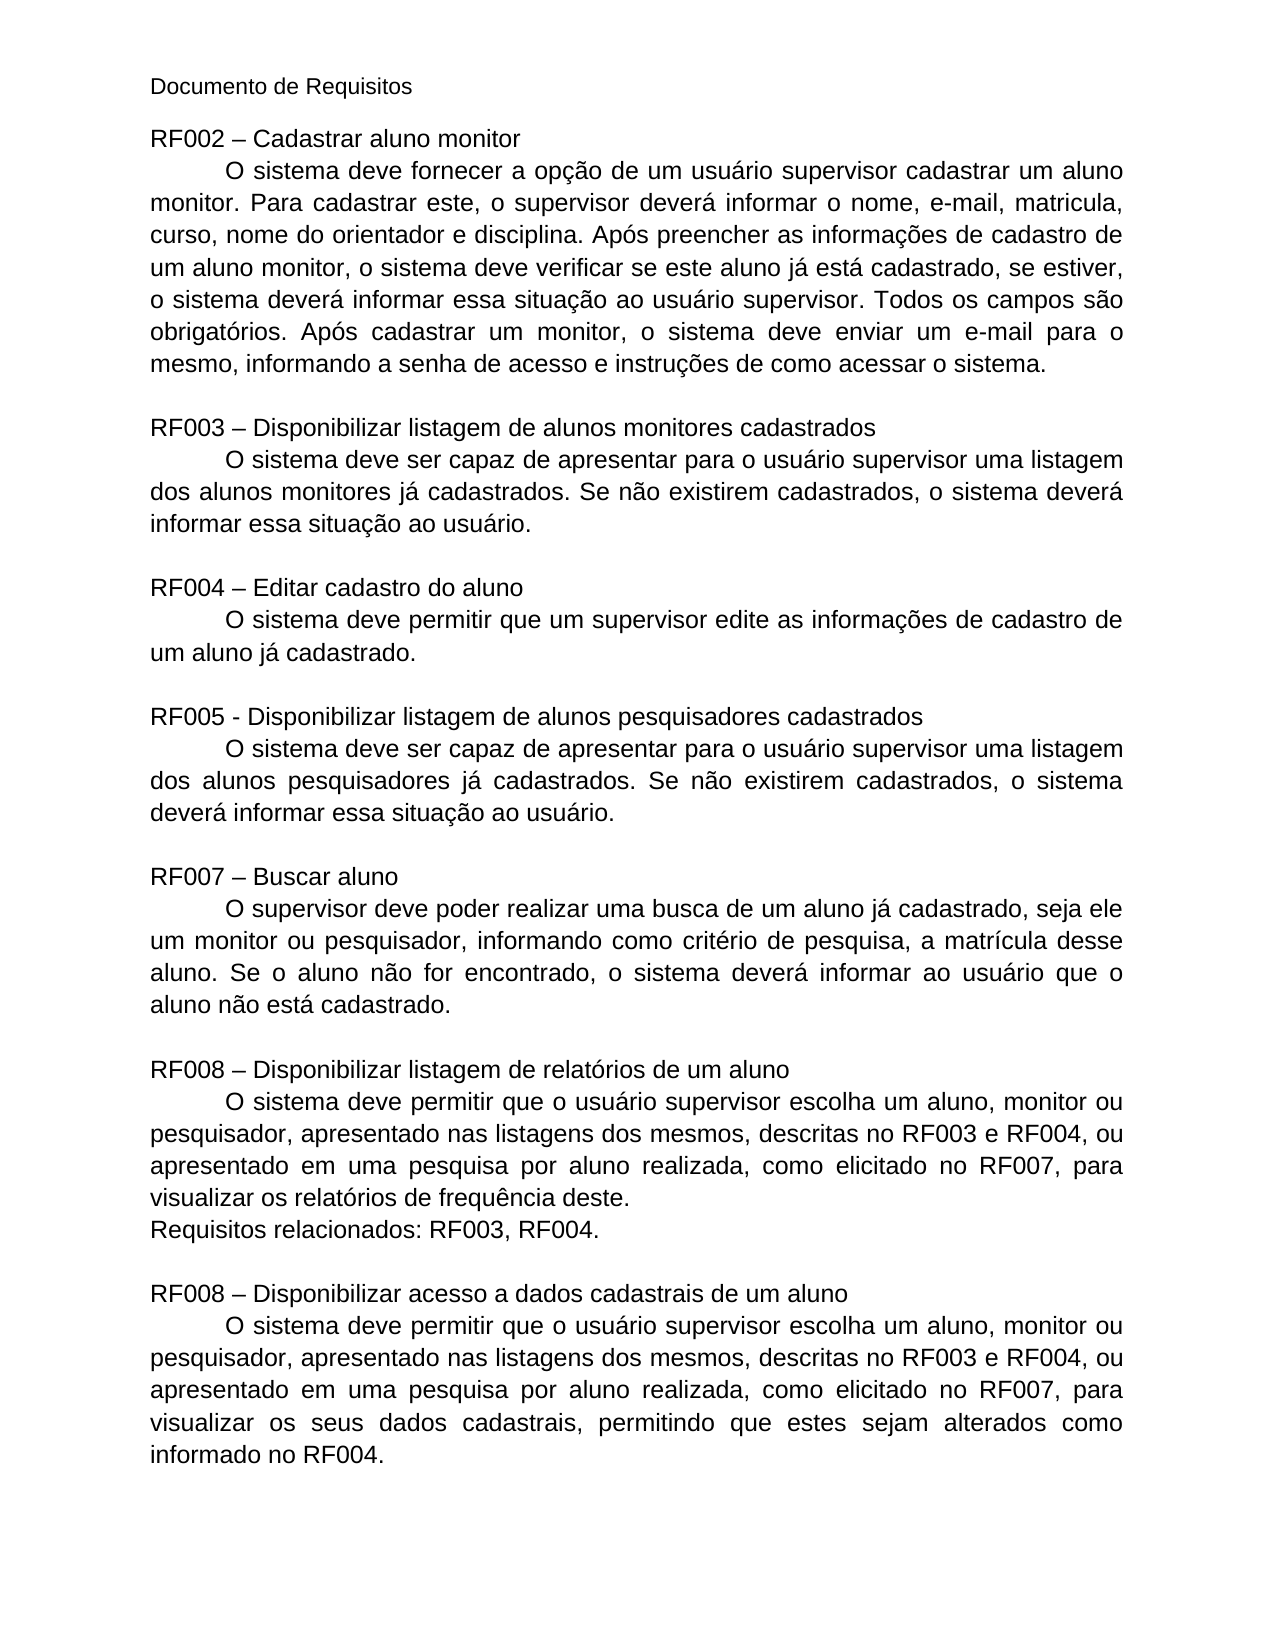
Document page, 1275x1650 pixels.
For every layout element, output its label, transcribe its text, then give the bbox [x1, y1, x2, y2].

text O sistema deve fornecer a opção de um usuário supervisor cadastrar um aluno monitor. Para cadastrar este, o supervisor deverá informar o nome, e-mail, matricula, curso, nome do orientador e disciplina. Após preencher as informações de cadastro de um aluno monitor, o sistema deve verificar se este aluno já está cadastrado, se estiver, o sistema deverá informar essa situação ao usuário supervisor. Todos os campos são obrigatórios. Após cadastrar um monitor, o sistema deve enviar um e-mail para o mesmo, informando a senha de acesso e instruções de como acessar o sistema. [150, 157, 1125, 377]
text RF005 - Disponibilizar listagem de alunos pesquisadores cadastrados [150, 702, 1125, 730]
text RF008 – Disponibilizar listagem de relatórios de um aluno [150, 1055, 1125, 1083]
text O sistema deve ser capaz de apresentar para o usuário supervisor uma listagem dos alunos pesquisadores já cadastrados. Se não existirem cadastrados, o sistema deverá informar essa situação ao usuário. [150, 734, 1125, 827]
text O sistema deve permitir que um supervisor edite as informações de cadastro de um aluno já cadastrado. [150, 606, 1125, 666]
text O sistema deve permitir que o usuário supervisor escolha um aluno, monitor ou pesquisador, apresentado nas listagens dos mesmos, descritas no RF003 e RF004, ou apresentado em uma pesquisa por aluno realizada, como elicitado no RF007, para visualizar os relatórios de frequência deste. [150, 1087, 1125, 1212]
text RF003 – Disponibilizar listagem de alunos monitores cadastrados [150, 414, 1125, 442]
text O sistema deve ser capaz de apresentar para o usuário supervisor uma listagem dos alunos monitores já cadastrados. Se não existirem cadastrados, o sistema deverá informar essa situação ao usuário. [150, 446, 1125, 538]
text Requisitos relacionados: RF003, RF004. [150, 1216, 1125, 1244]
text RF004 – Editar cadastro do aluno [150, 574, 1125, 602]
text O sistema deve permitir que o usuário supervisor escolha um aluno, monitor ou pesquisador, apresentado nas listagens dos mesmos, descritas no RF003 e RF004, ou apresentado em uma pesquisa por aluno realizada, como elicitado no RF007, para visualizar os seus dados cadastrais, permitindo que estes sejam alterados como informado no RF004. [150, 1312, 1125, 1468]
text RF007 – Buscar aluno [150, 863, 1125, 891]
text O supervisor deve poder realizar uma busca de um aluno já cadastrado, seja ele um monitor ou pesquisador, informando como critério de pesquisa, a matrícula desse aluno. Se o aluno não for encontrado, o sistema deverá informar ao usuário que o aluno não está cadastrado. [150, 895, 1125, 1019]
text RF002 – Cadastrar aluno monitor [150, 125, 1125, 153]
text RF008 – Disponibilizar acesso a dados cadastrais de um aluno [150, 1280, 1125, 1308]
